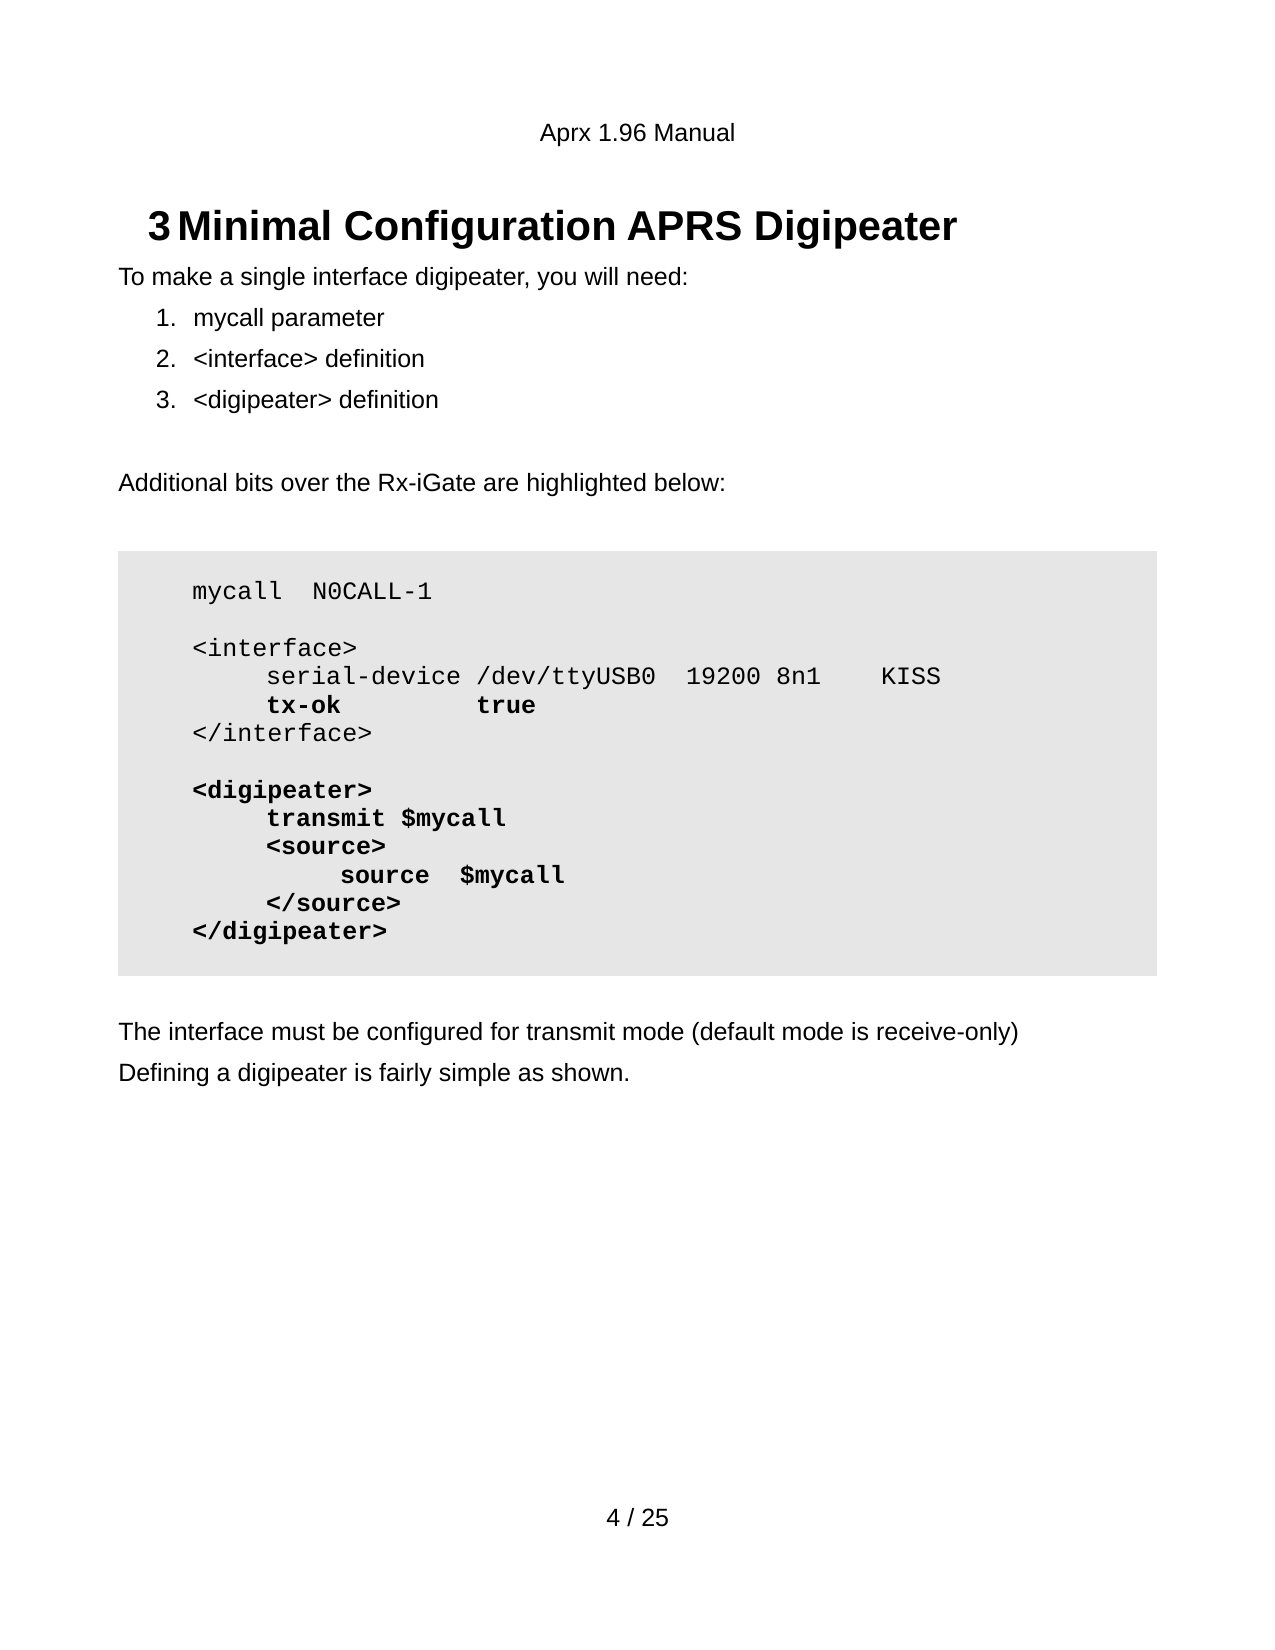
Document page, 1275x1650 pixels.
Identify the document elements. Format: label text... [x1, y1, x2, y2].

text </interface> [118, 721, 1157, 749]
text </digipeater> [118, 919, 1157, 947]
text <source> [118, 834, 1157, 862]
text </source> [118, 891, 1157, 919]
list mycall parameter [156, 303, 1157, 332]
text tx-ok true [118, 692, 1157, 721]
text <interface> [118, 636, 1157, 664]
text Additional bits over the Rx-iGate are highlighted below: [118, 468, 1157, 497]
text transmit $mycall [118, 806, 1157, 834]
list <interface> definition [156, 344, 1157, 373]
text mycall N0CALL-1 [118, 579, 1157, 607]
subtitle Minimal Configuration APRS Digipeater [148, 201, 1157, 249]
text Defining a digipeater is fairly simple as shown. [118, 1058, 1157, 1087]
text The interface must be configured for transmit mode (default mode is receive-only) [118, 1017, 1157, 1046]
text serial-device /dev/ttyUSB0 19200 8n1 KISS [118, 664, 1157, 692]
list <digipeater> definition [156, 386, 1157, 414]
text To make a single interface digipeater, you will need: [118, 262, 1157, 291]
text source $mycall [118, 862, 1157, 891]
text <digipeater> [118, 777, 1157, 806]
